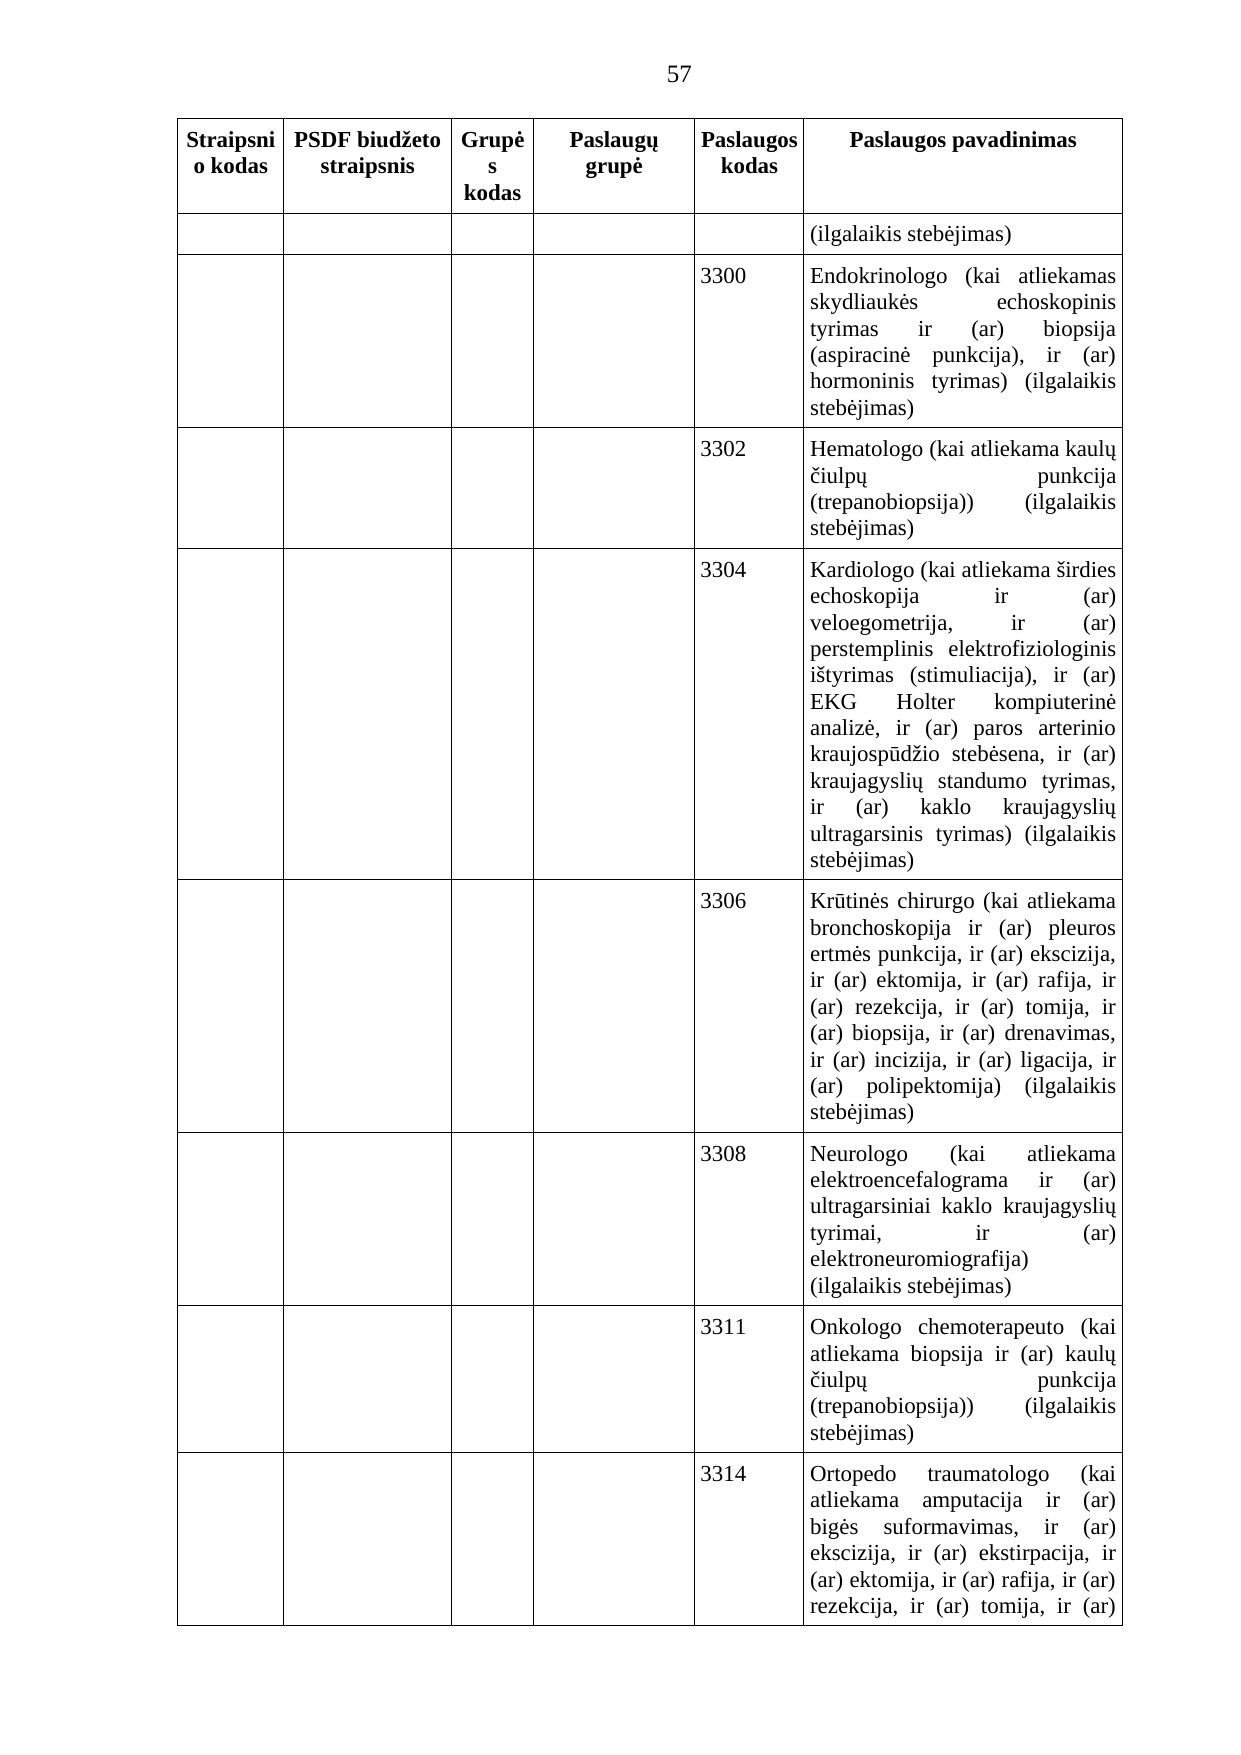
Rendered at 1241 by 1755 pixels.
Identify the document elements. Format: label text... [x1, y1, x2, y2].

table_cell [452, 428, 533, 548]
table_cell [178, 428, 283, 548]
table_cell Endokrinologo (kai atliekamas skydliaukės echoskopinis tyrimas ir (ar) biopsija (aspiracinė punkcija), ir (ar) hormoninis tyrimas) (ilgalaikis stebėjimas) [804, 255, 1122, 427]
table_cell [695, 214, 803, 254]
table_cell [284, 1133, 451, 1305]
table_cell [284, 549, 451, 879]
table_cell [178, 1133, 283, 1305]
table_header Grupės kodas [452, 119, 533, 212]
table_cell [534, 214, 694, 254]
table_cell [284, 880, 451, 1132]
table_cell [178, 880, 283, 1132]
table_cell [178, 1453, 283, 1625]
table_cell Ortopedo traumatologo (kai atliekama amputacija ir (ar) bigės suformavimas, ir (ar) ekscizija, ir (ar) ekstirpacija, ir (ar) ektomija, ir (ar) rafija, ir (ar) rezekcija, ir (ar) tomija, ir (ar) [804, 1453, 1122, 1625]
table_cell [284, 1453, 451, 1625]
table_cell [534, 549, 694, 879]
table_cell 3304 [695, 549, 803, 879]
table_cell Krūtinės chirurgo (kai atliekama bronchoskopija ir (ar) pleuros ertmės punkcija, ir (ar) ekscizija, ir (ar) ektomija, ir (ar) rafija, ir (ar) rezekcija, ir (ar) tomija, ir (ar) biopsija, ir (ar) drenavimas, ir (ar) incizija, ir (ar) ligacija, ir (ar) polipektomija) (ilgalaikis stebėjimas) [804, 880, 1122, 1132]
table_cell [534, 1453, 694, 1625]
table_cell [452, 880, 533, 1132]
table_cell 3308 [695, 1133, 803, 1305]
table_cell (ilgalaikis stebėjimas) [804, 214, 1122, 254]
table_cell [534, 255, 694, 427]
table_header Straipsnio kodas [178, 119, 283, 212]
table_cell [284, 255, 451, 427]
table_cell Neurologo (kai atliekama elektroencefalograma ir (ar) ultragarsiniai kaklo kraujagyslių tyrimai, ir (ar) elektroneuromiografija) (ilgalaikis stebėjimas) [804, 1133, 1122, 1305]
table_cell Onkologo chemoterapeuto (kai atliekama biopsija ir (ar) kaulų čiulpų punkcija (trepanobiopsija)) (ilgalaikis stebėjimas) [804, 1306, 1122, 1452]
table_cell [534, 1306, 694, 1452]
table_cell 3302 [695, 428, 803, 548]
table_cell [178, 214, 283, 254]
table_cell 3314 [695, 1453, 803, 1625]
table_cell [452, 1133, 533, 1305]
table_cell [178, 255, 283, 427]
table_cell [452, 1453, 533, 1625]
table_header Paslaugos pavadinimas [804, 119, 1122, 212]
table_cell [452, 214, 533, 254]
table_cell 3300 [695, 255, 803, 427]
table_cell [452, 549, 533, 879]
table_cell [178, 1306, 283, 1452]
table_cell 3306 [695, 880, 803, 1132]
table_cell [284, 1306, 451, 1452]
table_header Paslaugos kodas [695, 119, 803, 212]
table_cell Kardiologo (kai atliekama širdies echoskopija ir (ar) veloegometrija, ir (ar) perstemplinis elektrofiziologinis ištyrimas (stimuliacija), ir (ar) EKG Holter kompiuterinė analizė, ir (ar) paros arterinio kraujospūdžio stebėsena, ir (ar) kraujagyslių standumo tyrimas, ir (ar) kaklo kraujagyslių ultragarsinis tyrimas) (ilgalaikis stebėjimas) [804, 549, 1122, 879]
table_header PSDF biudžeto straipsnis [284, 119, 451, 212]
table_cell [284, 428, 451, 548]
table_cell Hematologo (kai atliekama kaulų čiulpų punkcija (trepanobiopsija)) (ilgalaikis stebėjimas) [804, 428, 1122, 548]
table_cell [534, 428, 694, 548]
table_header Paslaugų grupė [534, 119, 694, 212]
table_cell [534, 1133, 694, 1305]
table_cell [452, 1306, 533, 1452]
table_cell [534, 880, 694, 1132]
table_cell [178, 549, 283, 879]
table_cell 3311 [695, 1306, 803, 1452]
table_cell [452, 255, 533, 427]
table_cell [284, 214, 451, 254]
